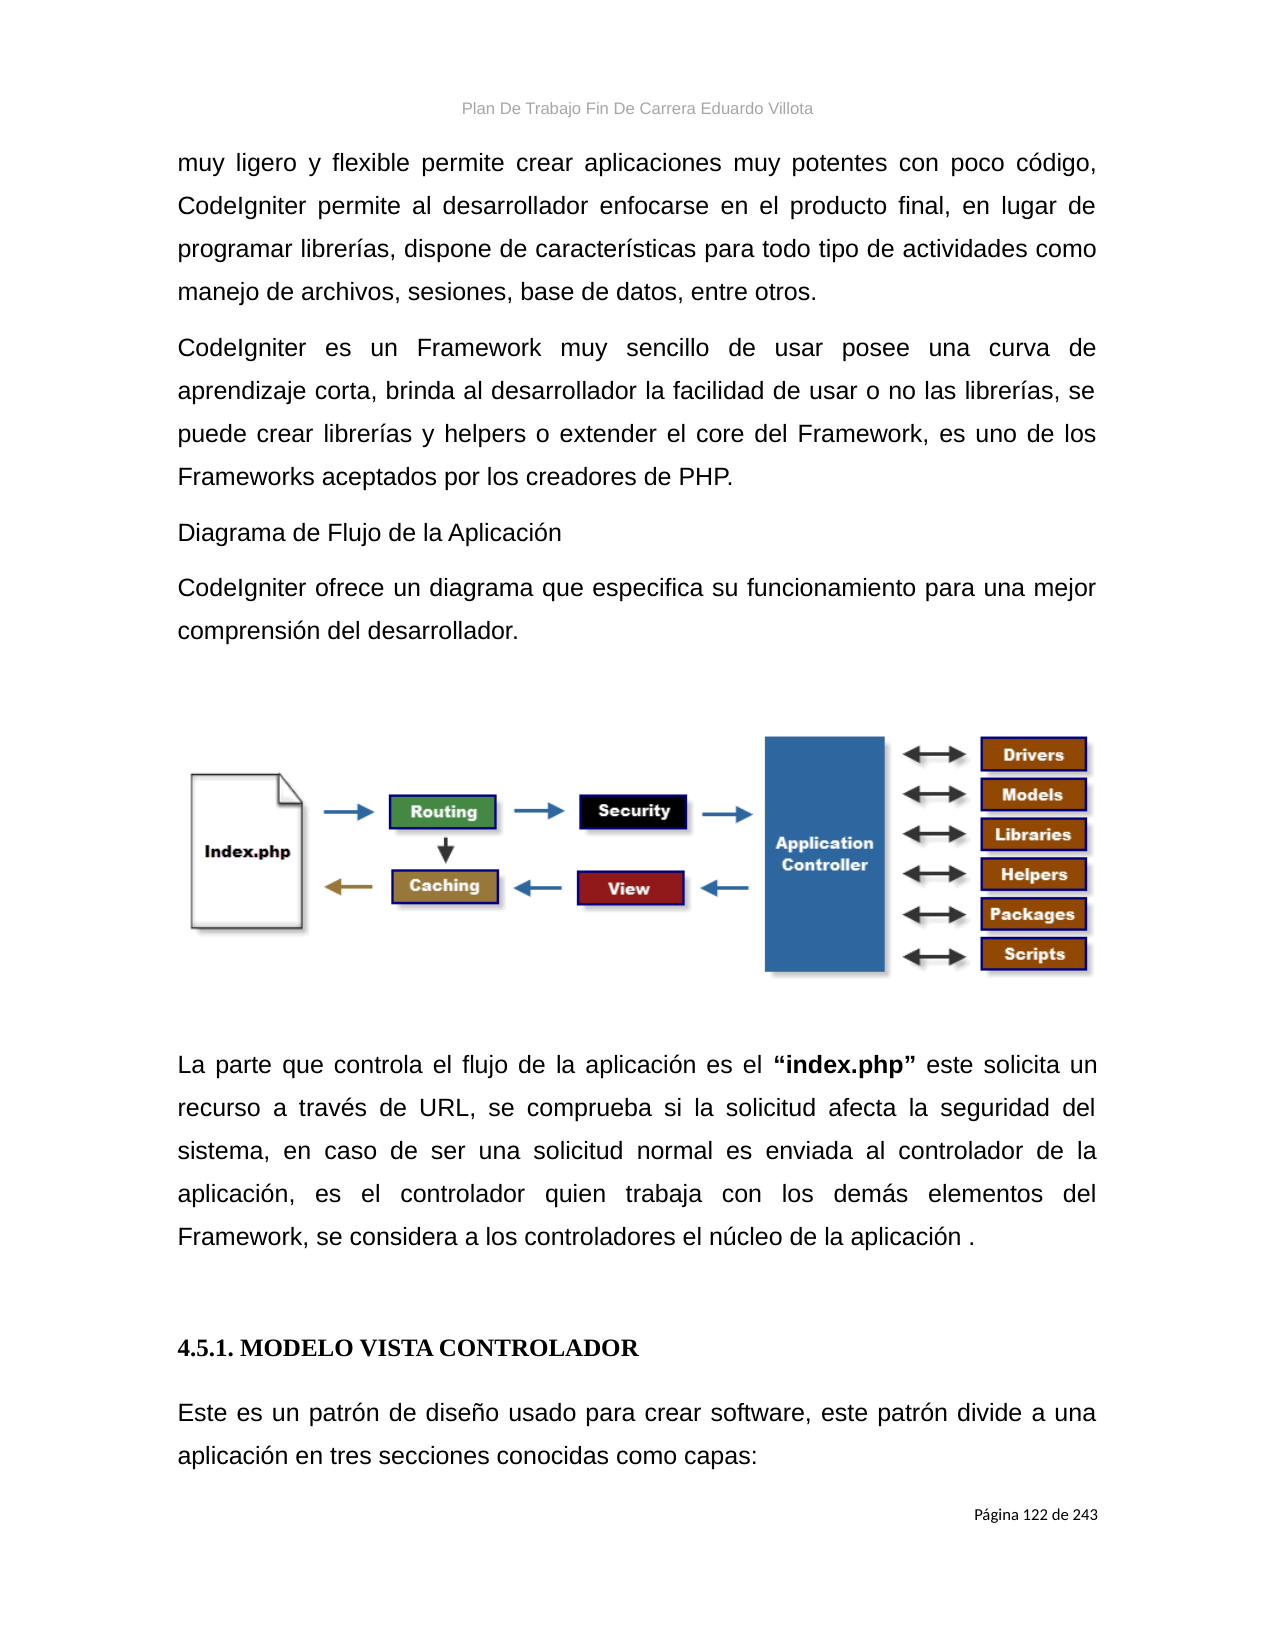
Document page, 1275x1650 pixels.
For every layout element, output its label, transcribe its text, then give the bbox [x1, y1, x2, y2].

text CodeIgniter ofrece un diagrama que especifica su funcionamiento para una mejor comprensión del desarrollador. [177, 573, 1098, 645]
text Este es un patrón de diseño usado para crear software, este patrón divide a una aplicación en tres secciones conocidas como capas: [177, 1397, 1098, 1469]
text Diagrama de Flujo de la Aplicación [177, 518, 1098, 546]
text muy ligero y flexible permite crear aplicaciones muy potentes con poco código, CodeIgniter permite al desarrollador enfocarse en el producto final, en lugar de programar librerías, dispone de características para todo tipo de actividades como manejo de archivos, sesiones, base de datos, entre otros. [177, 148, 1098, 306]
text La parte que controla el flujo de la aplicación es el “index.php” este solicita un recurso a través de URL, se comprueba si la solicitud afecta la seguridad del sistema, en caso de ser una solicitud normal es enviada al controlador de la aplicación, es el controlador quien trabaja con los demás elementos del Framework, se considera a los controladores el núcleo de la aplicación . [177, 1050, 1098, 1251]
text CodeIgniter es un Framework muy sencillo de usar posee una curva de aprendizaje corta, brinda al desarrollador la facilidad de usar o no las librerías, se puede crear librerías y helpers o extender el core del Framework, es uno de los Frameworks aceptados por los creadores de PHP. [177, 333, 1098, 491]
picture [177, 727, 1098, 980]
text 4.5.1. MODELO VISTA CONTROLADOR [177, 1333, 1098, 1362]
